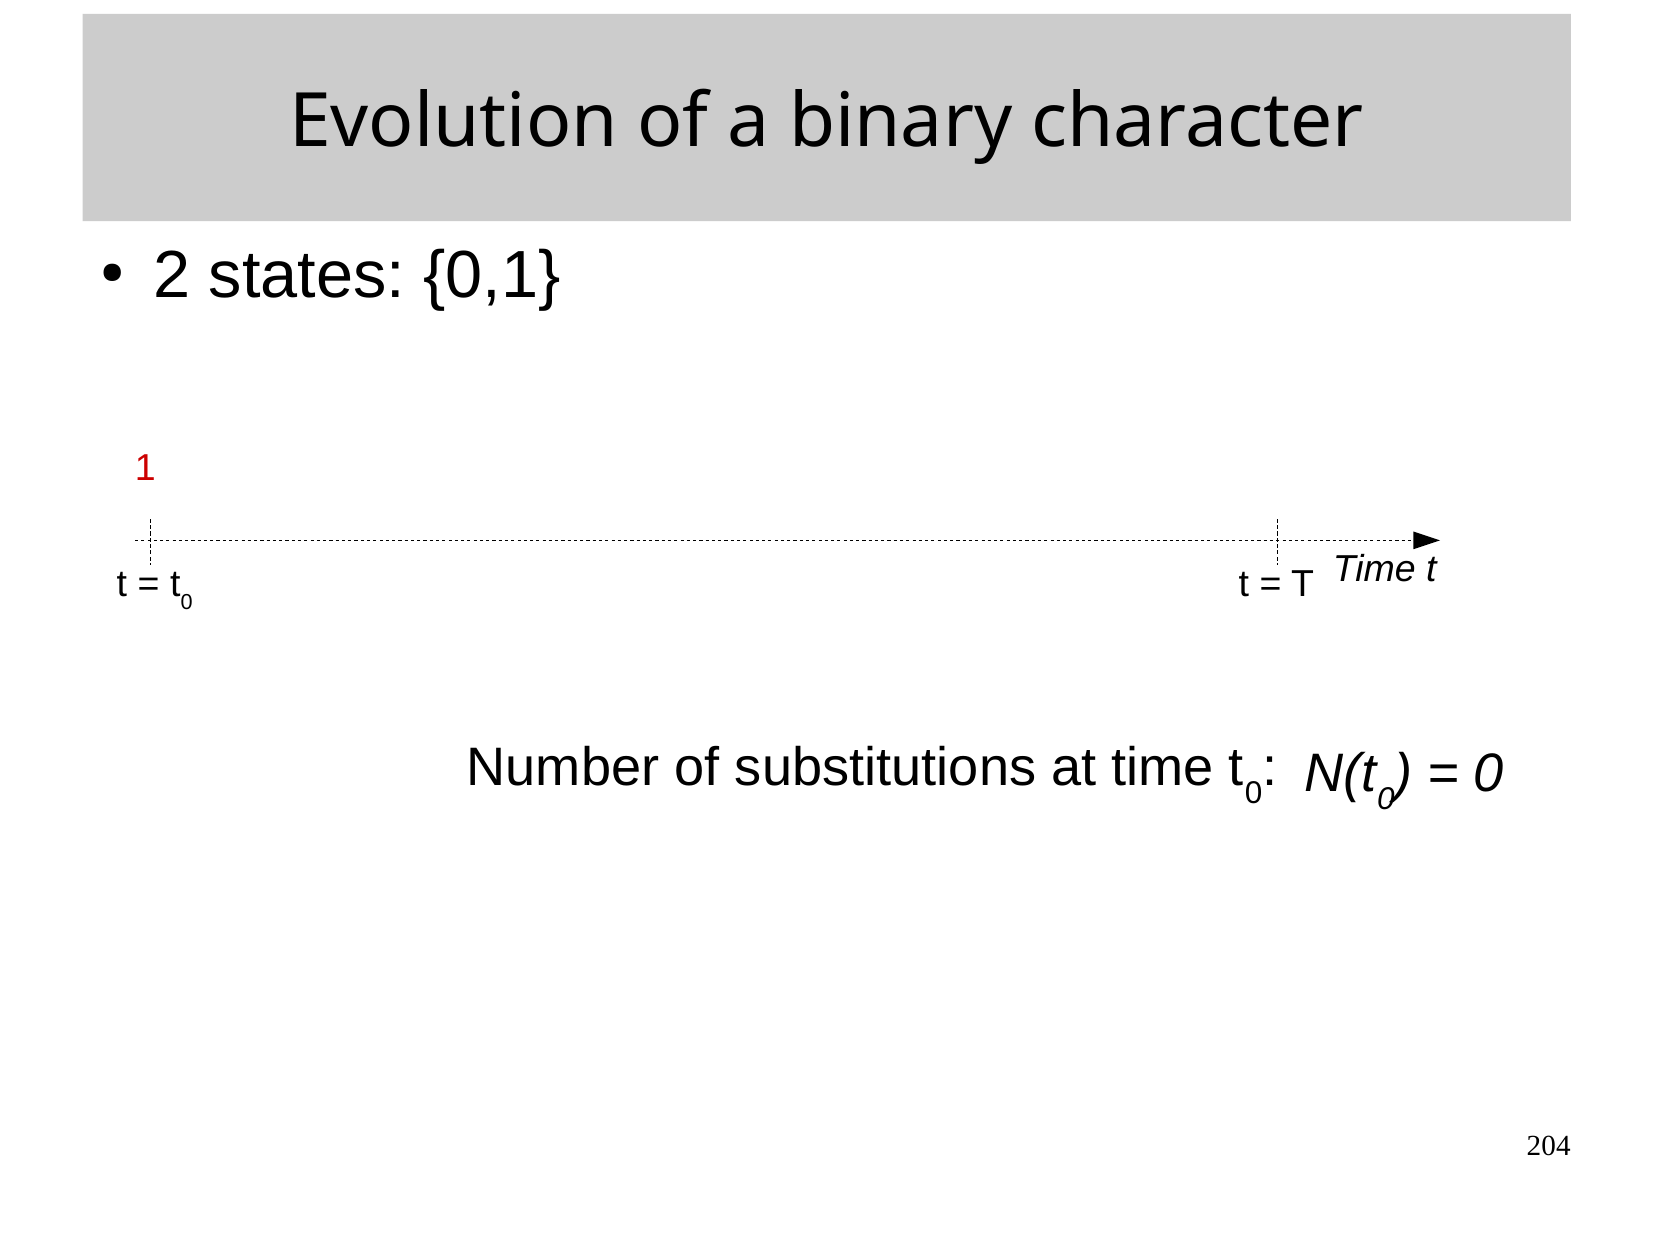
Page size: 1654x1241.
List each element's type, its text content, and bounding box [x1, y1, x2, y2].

text_box N(t0) = 0 [1337, 735, 1576, 824]
text_box t = T [1223, 555, 1333, 613]
text_box 1 [120, 438, 196, 496]
list 2 states: {0,1} [82, 237, 1571, 421]
text_box Number of substitutions at time t0: [451, 729, 1337, 879]
text_box Time t [1318, 540, 1514, 598]
title Evolution of a binary character [82, 13, 1571, 222]
text_box t = t0 [101, 555, 211, 622]
